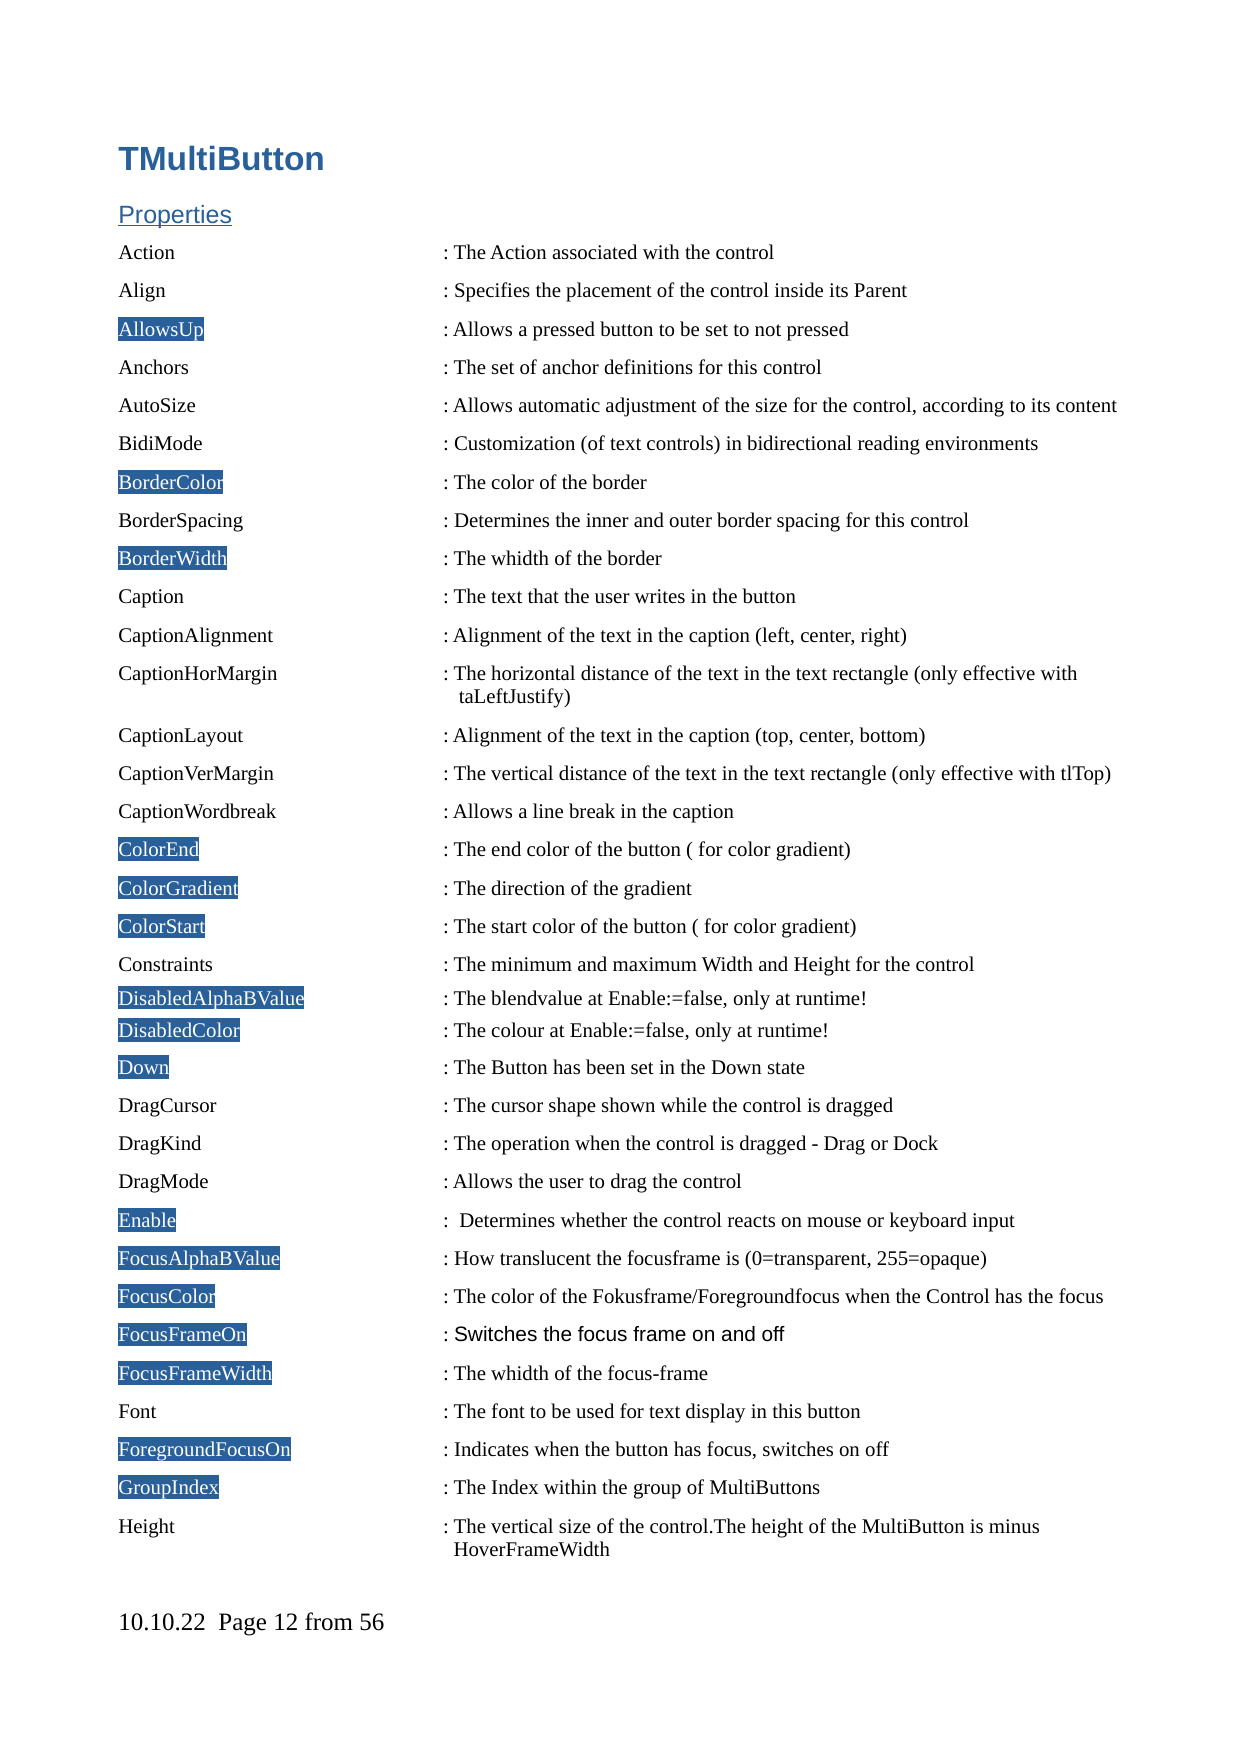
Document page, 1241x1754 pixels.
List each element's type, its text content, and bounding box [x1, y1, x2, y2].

text Align : Specifies the placement of the control inside its Parent [118, 279, 1122, 303]
text ColorGradient : The direction of the gradient [118, 876, 1122, 900]
text DisabledColor : The colour at Enable:=false, only at runtime! [118, 1023, 1122, 1041]
text CaptionWordbreak : Allows a line break in the caption [118, 800, 1122, 823]
text DragCursor : The cursor shape shown while the control is dragged [118, 1094, 1122, 1117]
subtitle Properties [118, 205, 1122, 228]
text Enable : Determines whether the control reacts on mouse or keyboard input [118, 1208, 1122, 1232]
text BidiMode : Customization (of text controls) in bidirectional reading environments [118, 432, 1122, 456]
text FocusFrameOn : Switches the focus frame on and off [118, 1323, 1122, 1347]
text Font : The font to be used for text display in this button [118, 1399, 1122, 1423]
text ForegroundFocusOn : Indicates when the button has focus, switches on off [118, 1438, 1122, 1461]
text CaptionVerMargin : The vertical distance of the text in the text rectangle (only effective with tlTop) [118, 761, 1122, 785]
text Caption : The text that the user writes in the button [118, 585, 1122, 608]
text Down : The Button has been set in the Down state [118, 1055, 1122, 1079]
text DragMode : Allows the user to drag the control [118, 1170, 1122, 1194]
text BorderColor : The color of the border [118, 470, 1122, 494]
text AutoSize : Allows automatic adjustment of the size for the control, according to its content [118, 394, 1122, 417]
text BorderWidth : The whidth of the border [118, 547, 1122, 570]
text BorderSpacing : Determines the inner and outer border spacing for this control [118, 508, 1122, 532]
text DisabledAlphaBValue : The blendvalue at Enable:=false, only at runtime! [118, 991, 1122, 1008]
text GroupIndex : The Index within the group of MultiButtons [118, 1476, 1122, 1499]
text ColorEnd : The end color of the button ( for color gradient) [118, 838, 1122, 862]
text DragKind : The operation when the control is dragged - Drag or Dock [118, 1132, 1122, 1156]
text ColorStart : The start color of the button ( for color gradient) [118, 914, 1122, 938]
text Height : The vertical size of the control.The height of the MultiButton is minus HoverFrameWidth [118, 1514, 1122, 1561]
text FocusAlphaBValue : How translucent the focusframe is (0=transparent, 255=opaque) [118, 1247, 1122, 1270]
text Action : The Action associated with the control [118, 241, 1122, 264]
text Anchors : The set of anchor definitions for this control [118, 356, 1122, 379]
text FocusFrameWidth : The whidth of the focus-frame [118, 1361, 1122, 1385]
text AllowsUp : Allows a pressed button to be set to not pressed [118, 317, 1122, 341]
text CaptionLayout : Alignment of the text in the caption (top, center, bottom) [118, 723, 1122, 747]
subtitle TMultiButton [118, 139, 1122, 178]
text Constraints : The minimum and maximum Width and Height for the control [118, 953, 1122, 976]
text CaptionHorMargin : The horizontal distance of the text in the text rectangle (only effective with taLeftJustify) [118, 661, 1122, 709]
text FocusColor : The color of the Fokusframe/Foregroundfocus when the Control has the focus [118, 1285, 1122, 1308]
text CaptionAlignment : Alignment of the text in the caption (left, center, right) [118, 623, 1122, 647]
